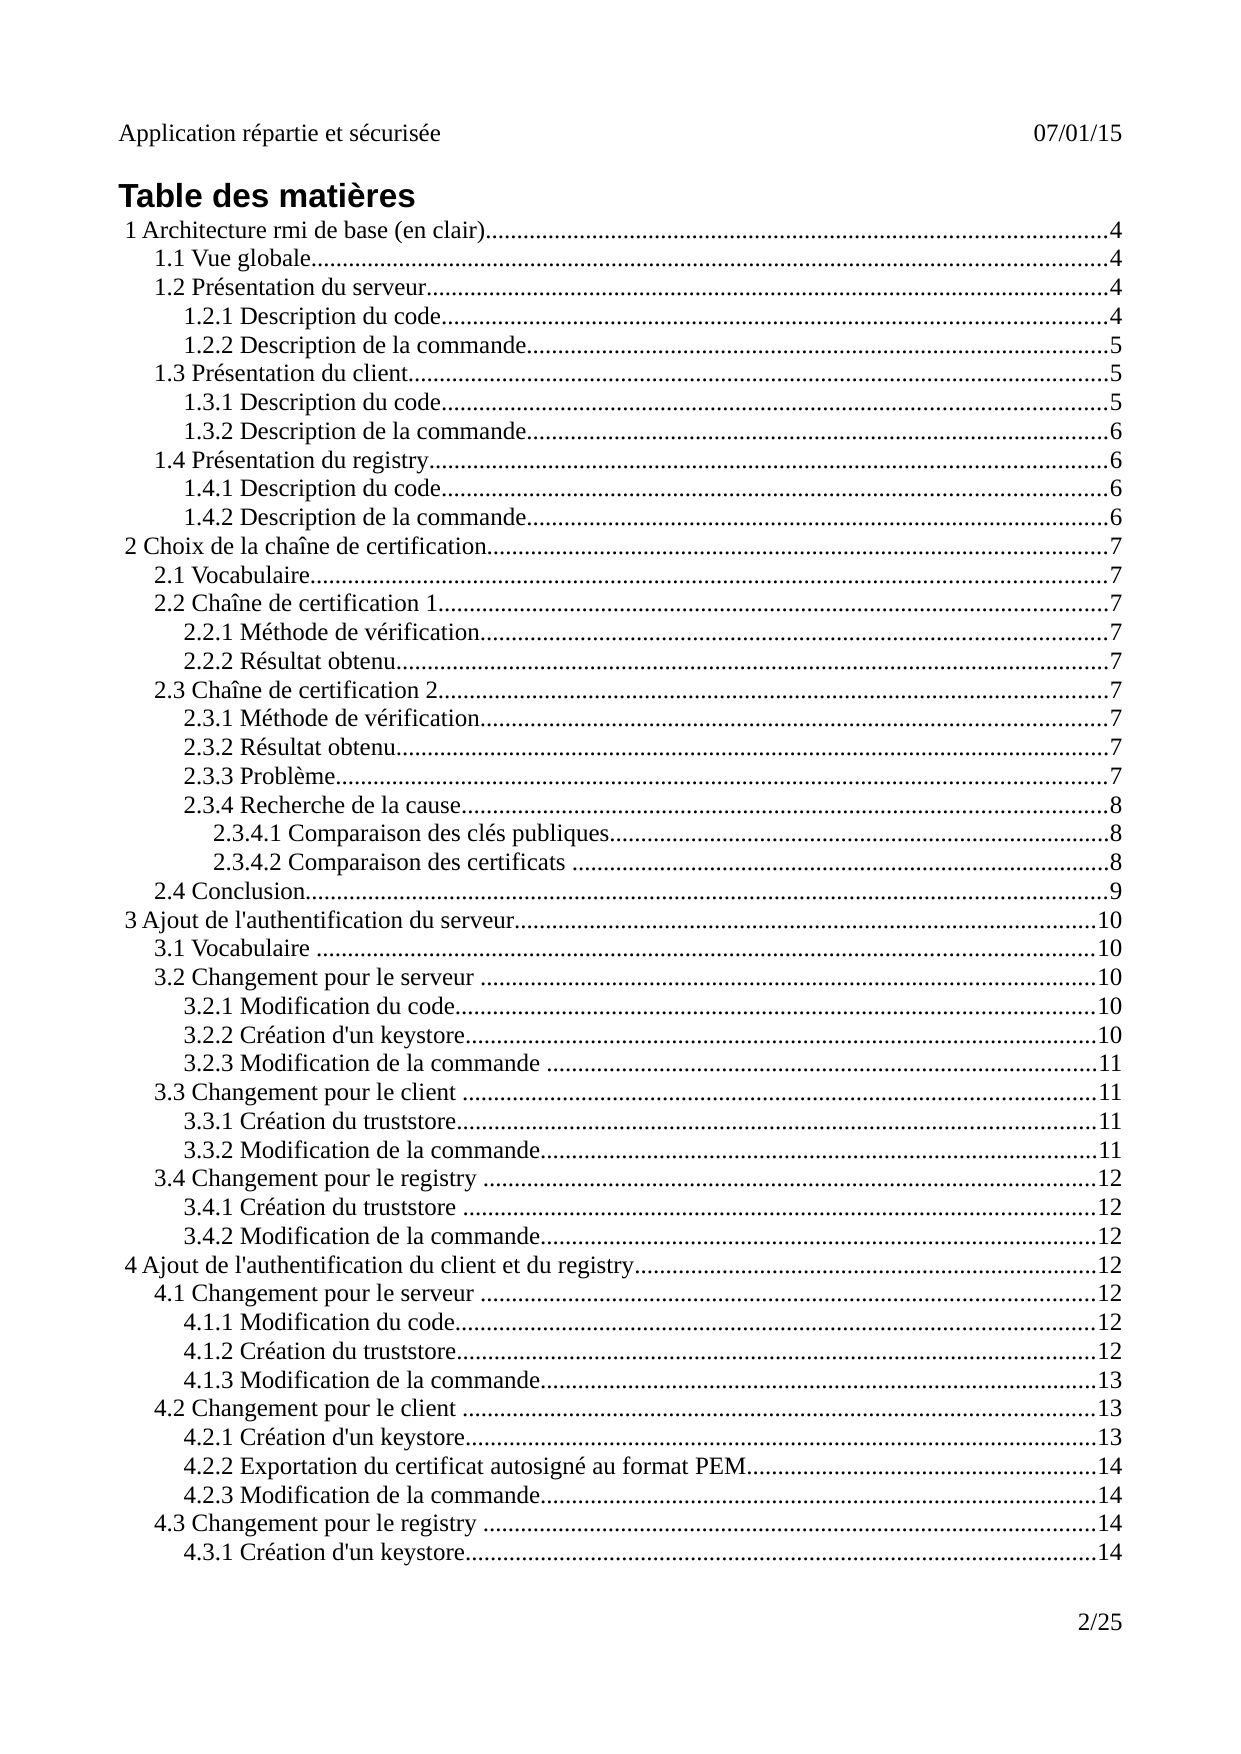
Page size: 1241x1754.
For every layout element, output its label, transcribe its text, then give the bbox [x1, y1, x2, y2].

text 4.2.1 Création d'un keystore 13 [177, 1422, 1122, 1451]
text 3.4 Changement pour le registry 12 [148, 1163, 1122, 1192]
subtitle Table des matières [118, 176, 1122, 215]
text 3.2 Changement pour le serveur 10 [148, 962, 1122, 991]
text 4.3.1 Création d'un keystore 14 [177, 1537, 1122, 1566]
text 4.1.2 Création du truststore 12 [177, 1336, 1122, 1365]
text 3 Ajout de l'authentification du serveur 10 [118, 905, 1122, 933]
text 1.2.1 Description du code 4 [177, 301, 1122, 330]
text 1.4.1 Description du code 6 [177, 473, 1122, 502]
text 2.4 Conclusion 9 [148, 876, 1122, 905]
text 2.3 Chaîne de certification 2 7 [148, 675, 1122, 703]
text 4.2.3 Modification de la commande 14 [177, 1480, 1122, 1508]
text 3.3.1 Création du truststore 11 [177, 1106, 1122, 1135]
text 1.3.1 Description du code 5 [177, 387, 1122, 416]
text 2.2 Chaîne de certification 1 7 [148, 588, 1122, 617]
text 3.2.2 Création d'un keystore 10 [177, 1020, 1122, 1048]
text 1.1 Vue globale 4 [148, 243, 1122, 272]
text 4.2 Changement pour le client 13 [148, 1393, 1122, 1422]
text 1.2.2 Description de la commande 5 [177, 330, 1122, 358]
text 1.4.2 Description de la commande 6 [177, 502, 1122, 531]
text 4.2.2 Exportation du certificat autosigné au format PEM 14 [177, 1451, 1122, 1480]
text 2.3.4.1 Comparaison des clés publiques 8 [207, 818, 1122, 847]
text 2.3.4.2 Comparaison des certificats 8 [207, 847, 1122, 876]
text 3.2.1 Modification du code 10 [177, 991, 1122, 1020]
text 2.2.1 Méthode de vérification 7 [177, 617, 1122, 646]
text 1.3.2 Description de la commande 6 [177, 416, 1122, 445]
text 1.3 Présentation du client 5 [148, 358, 1122, 387]
text 1.4 Présentation du registry 6 [148, 445, 1122, 473]
text 2.3.1 Méthode de vérification 7 [177, 703, 1122, 732]
text 1.2 Présentation du serveur 4 [148, 272, 1122, 301]
text 2.3.4 Recherche de la cause 8 [177, 790, 1122, 818]
text 2.3.2 Résultat obtenu 7 [177, 732, 1122, 761]
text 3.3.2 Modification de la commande 11 [177, 1135, 1122, 1163]
text 3.4.1 Création du truststore 12 [177, 1192, 1122, 1221]
text 2.2.2 Résultat obtenu 7 [177, 646, 1122, 675]
text 4.1.1 Modification du code 12 [177, 1307, 1122, 1336]
text 3.2.3 Modification de la commande 11 [177, 1048, 1122, 1077]
text 3.3 Changement pour le client 11 [148, 1077, 1122, 1106]
text 2.1 Vocabulaire 7 [148, 560, 1122, 588]
text 4.1.3 Modification de la commande 13 [177, 1365, 1122, 1393]
text 3.4.2 Modification de la commande 12 [177, 1221, 1122, 1250]
text 3.1 Vocabulaire 10 [148, 933, 1122, 962]
text 4.1 Changement pour le serveur 12 [148, 1278, 1122, 1307]
text 1 Architecture rmi de base (en clair) 4 [118, 215, 1122, 243]
text 4 Ajout de l'authentification du client et du registry 12 [118, 1250, 1122, 1278]
text 4.3 Changement pour le registry 14 [148, 1508, 1122, 1537]
text 2 Choix de la chaîne de certification 7 [118, 531, 1122, 560]
text 2.3.3 Problème 7 [177, 761, 1122, 790]
